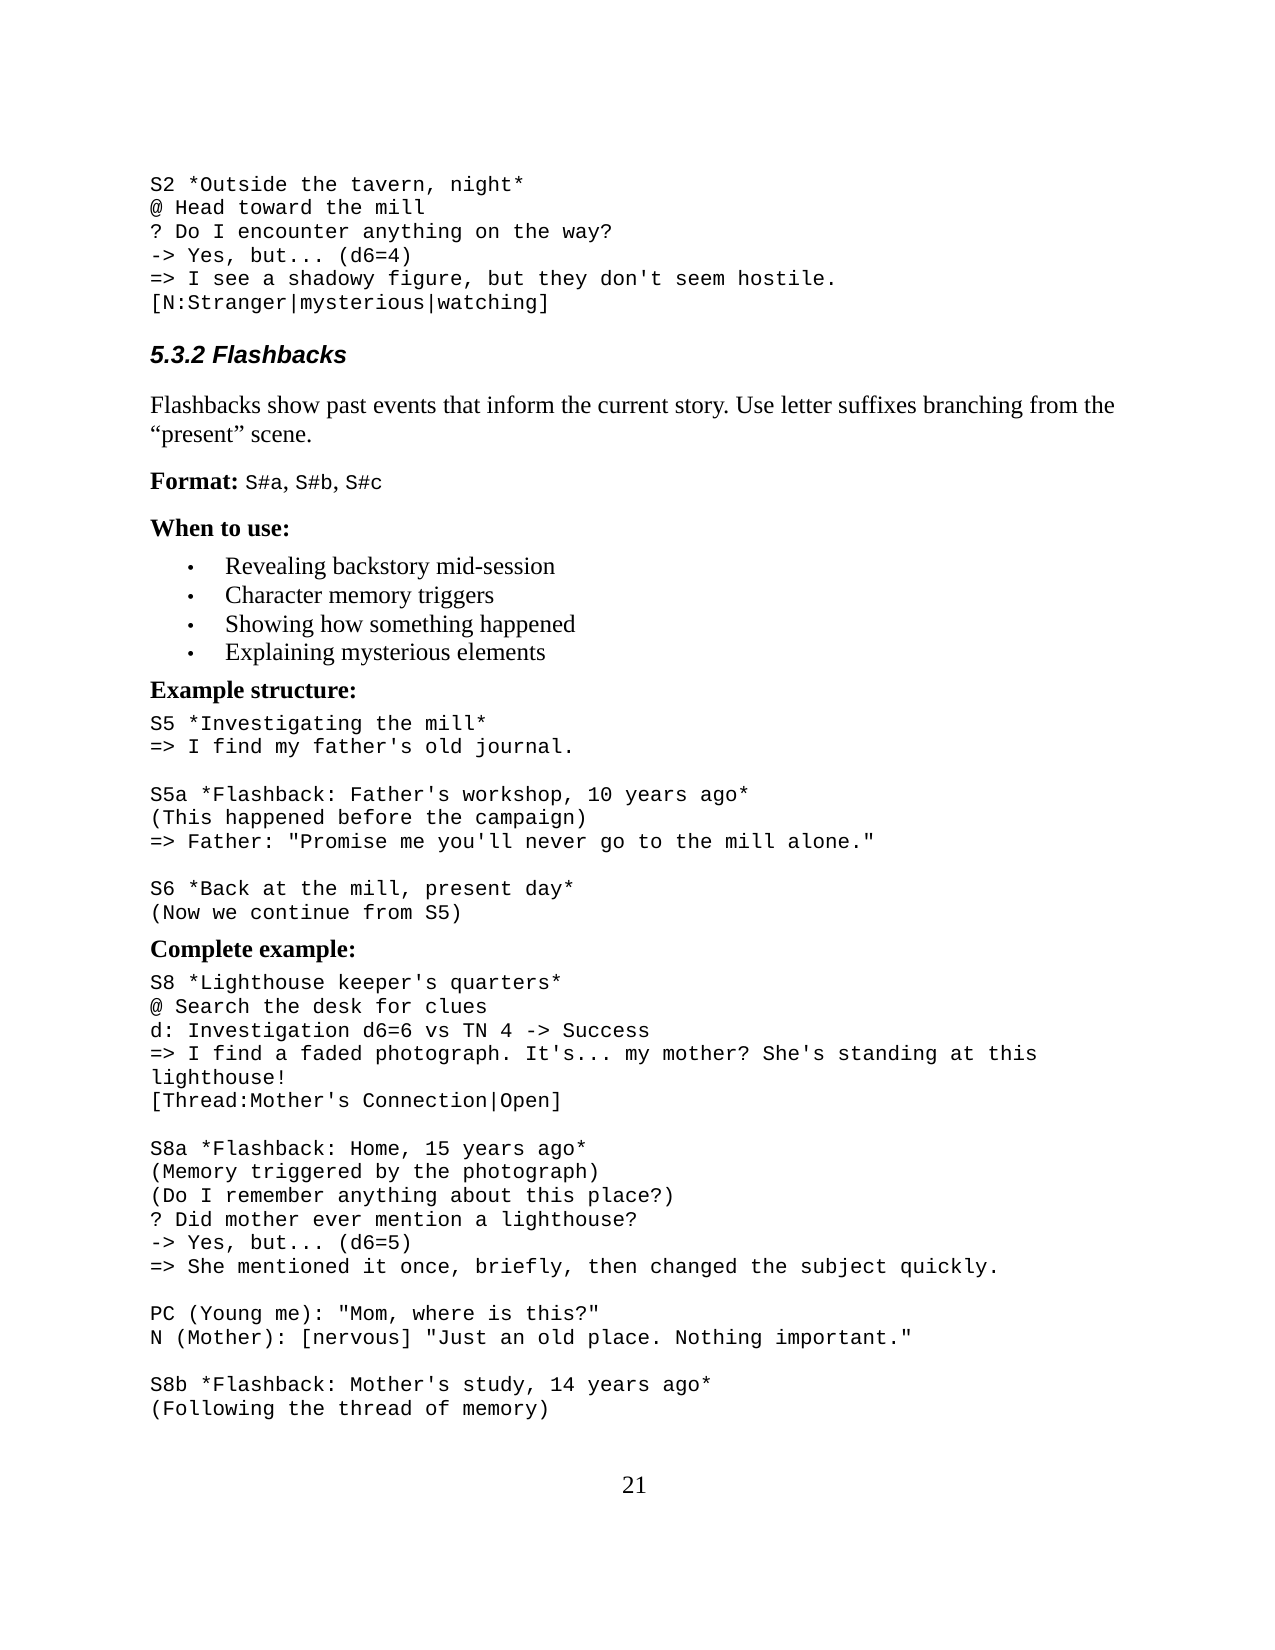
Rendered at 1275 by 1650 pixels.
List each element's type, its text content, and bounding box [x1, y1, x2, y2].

text S5 *Investigating the mill* [150, 713, 1125, 736]
text (This happened before the campaign) [150, 807, 1125, 831]
text PC (Young me): "Mom, where is this?" [150, 1303, 1125, 1327]
text N (Mother): [nervous] "Just an old place. Nothing important." [150, 1327, 1125, 1351]
text [Thread:Mother's Connection|Open] [150, 1091, 1125, 1114]
text @ Search the desk for clues [150, 996, 1125, 1019]
text S5a *Flashback: Father's workshop, 10 years ago* [150, 784, 1125, 807]
text (Memory triggered by the photograph) [150, 1161, 1125, 1185]
text Example structure: [150, 675, 1125, 704]
text [N:Stranger|mysterious|watching] [150, 292, 1125, 316]
text (Do I remember anything about this place?) [150, 1185, 1125, 1209]
text => I find a faded photograph. It's... my mother? She's standing at this lighthouse! [150, 1043, 1125, 1091]
text => I see a shadowy figure, but they don't seem hostile. [150, 268, 1125, 292]
text (Now we continue from S5) [150, 902, 1125, 926]
text Complete example: [150, 934, 1125, 963]
list Showing how something happened [187, 609, 1125, 637]
text S8b *Flashback: Mother's study, 14 years ago* [150, 1374, 1125, 1398]
text When to use: [150, 513, 1125, 542]
list Character memory triggers [187, 580, 1125, 609]
text S8a *Flashback: Home, 15 years ago* [150, 1138, 1125, 1161]
text => Father: "Promise me you'll never go to the mill alone." [150, 831, 1125, 855]
text -> Yes, but... (d6=4) [150, 244, 1125, 268]
text S8 *Lighthouse keeper's quarters* [150, 972, 1125, 996]
text d: Investigation d6=6 vs TN 4 -> Success [150, 1019, 1125, 1043]
text ? Did mother ever mention a lighthouse? [150, 1209, 1125, 1232]
text @ Head toward the mill [150, 197, 1125, 221]
text S2 *Outside the tavern, night* [150, 174, 1125, 197]
subtitle 5.3.2 Flashbacks [150, 341, 1125, 369]
list Revealing backstory mid-session [187, 551, 1125, 580]
text ? Do I encounter anything on the way? [150, 221, 1125, 244]
text S6 *Back at the mill, present day* [150, 878, 1125, 902]
text Flashbacks show past events that inform the current story. Use letter suffixes branching from the “present” scene. [150, 391, 1125, 448]
text => She mentioned it once, briefly, then changed the subject quickly. [150, 1256, 1125, 1280]
text Format: S#a, S#b, S#c [150, 466, 1125, 496]
text => I find my father's old journal. [150, 736, 1125, 760]
text (Following the thread of memory) [150, 1398, 1125, 1422]
text -> Yes, but... (d6=5) [150, 1232, 1125, 1256]
list Explaining mysterious elements [187, 637, 1125, 666]
